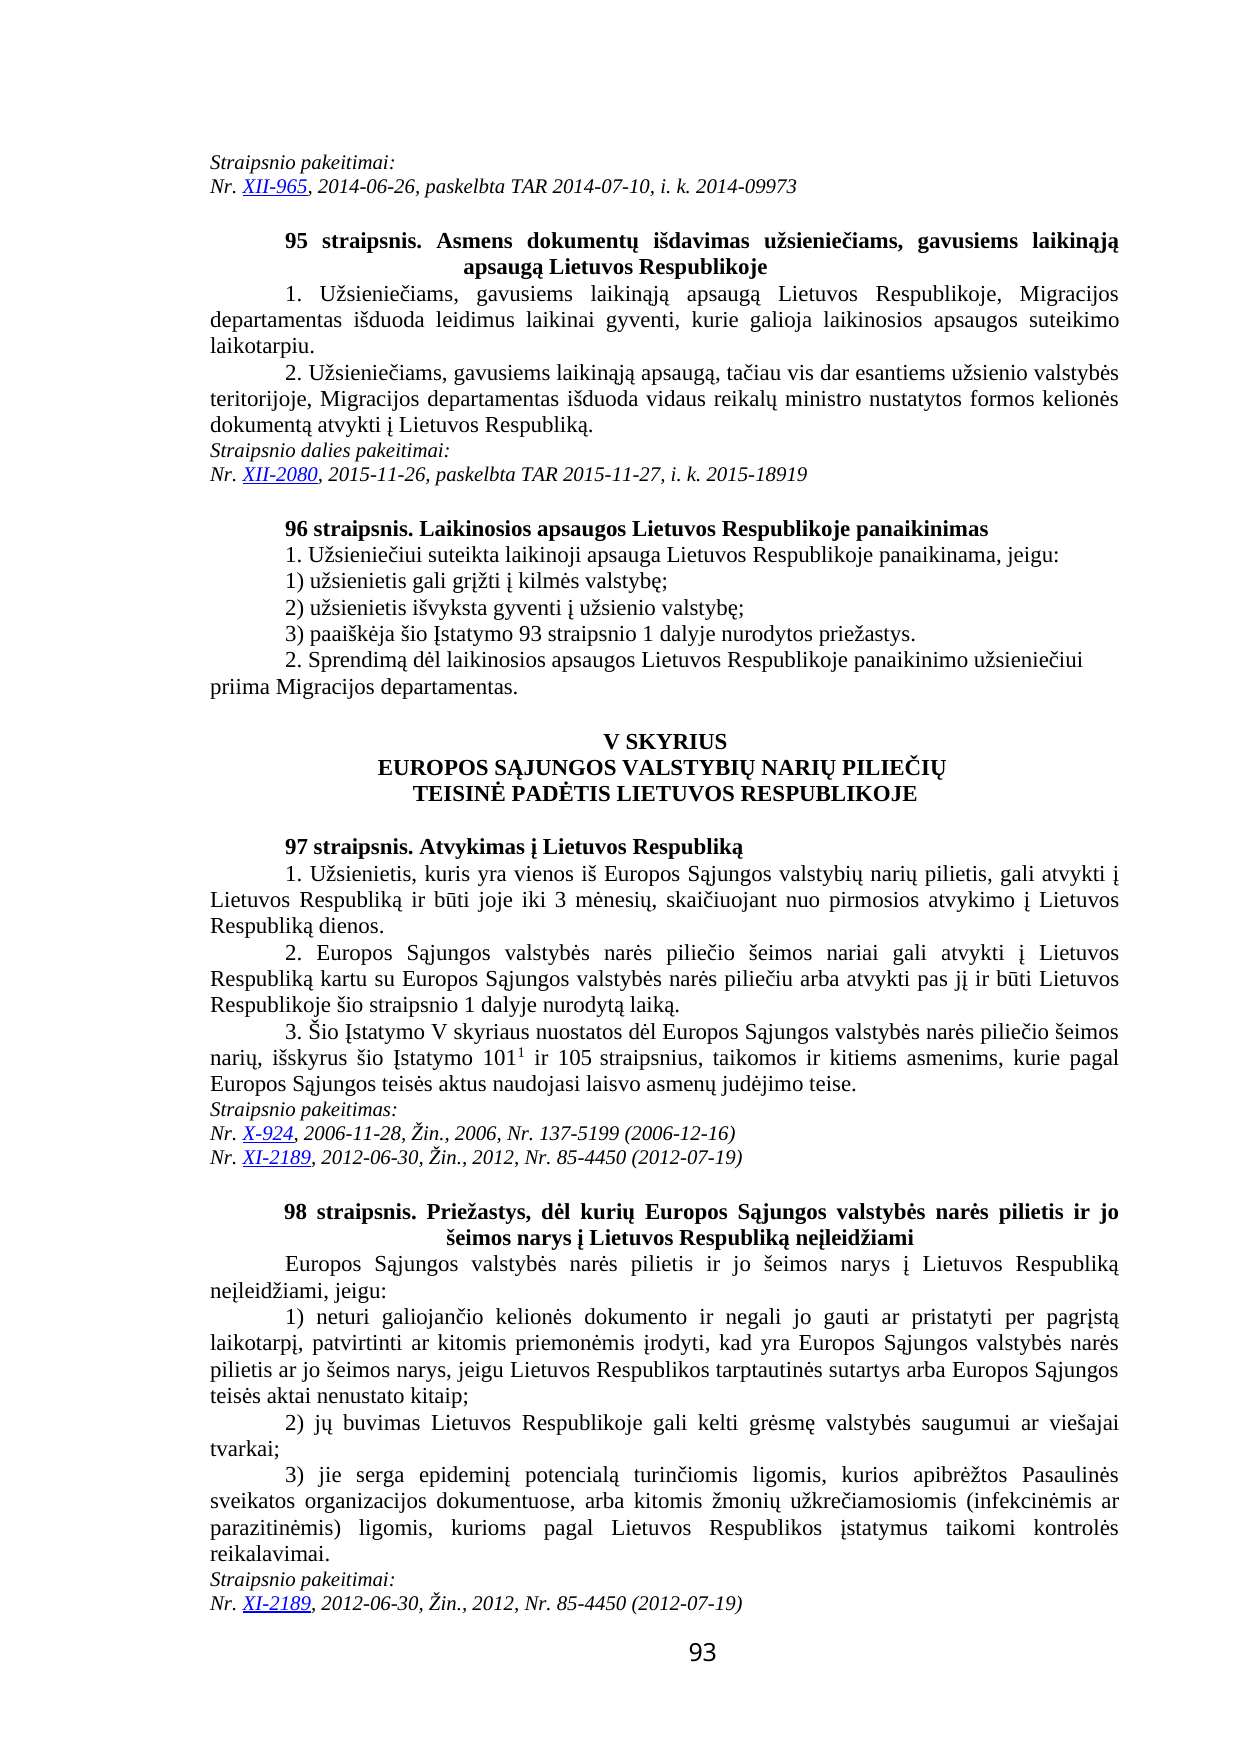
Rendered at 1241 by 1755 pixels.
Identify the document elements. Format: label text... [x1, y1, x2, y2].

text 96 straipsnis. Laikinosios apsaugos Lietuvos Respublikoje panaikinimas [210, 514, 1120, 541]
text 1. Užsieniečiui suteikta laikinoji apsauga Lietuvos Respublikoje panaikinama, jeigu: [210, 541, 1120, 567]
text 1) užsienietis gali grįžti į kilmės valstybę; [210, 567, 1120, 594]
text 1. Užsieniečiams, gavusiems laikinąją apsaugą Lietuvos Respublikoje, Migracijos departamentas išduoda leidimus laikinai gyventi, kurie galioja laikinosios apsaugos suteikimo laikotarpiu. [210, 279, 1120, 359]
text Straipsnio dalies pakeitimai: [210, 438, 1120, 462]
text 2. Europos Sąjungos valstybės narės piliečio šeimos nariai gali atvykti į Lietuvos Respubliką kartu su Europos Sąjungos valstybės narės piliečiu arba atvykti pas jį ir būti Lietuvos Respublikoje šio straipsnio 1 dalyje nurodytą laiką. [210, 939, 1120, 1018]
text EUROPOS SĄJUNGOS VALSTYBIŲ NARIŲ PILIEČIŲ [210, 754, 1120, 781]
text Straipsnio pakeitimai: [210, 150, 1120, 174]
text 3) paaiškėja šio Įstatymo 93 straipsnio 1 dalyje nurodytos priežastys. [210, 620, 1120, 646]
text 1. Užsienietis, kuris yra vienos iš Europos Sąjungos valstybių narių pilietis, gali atvykti į Lietuvos Respubliką ir būti joje iki 3 mėnesių, skaičiuojant nuo pirmosios atvykimo į Lietuvos Respubliką dienos. [210, 859, 1120, 939]
text Nr. XI-2189, 2012-06-30, Žin., 2012, Nr. 85-4450 (2012-07-19) [210, 1145, 1120, 1169]
text Europos Sąjungos valstybės narės pilietis ir jo šeimos narys į Lietuvos Respubliką neįleidžiami, jeigu: [210, 1250, 1120, 1303]
text TEISINĖ PADĖTIS LIETUVOS RESPUBLIKOJE [210, 781, 1120, 807]
text 3. Šio Įstatymo V skyriaus nuostatos dėl Europos Sąjungos valstybės narės piliečio šeimos narių, išskyrus šio Įstatymo 1011 ir 105 straipsnius, taikomos ir kitiems asmenims, kurie pagal Europos Sąjungos teisės aktus naudojasi laisvo asmenų judėjimo teise. [210, 1018, 1120, 1097]
text 3) jie serga epideminį potencialą turinčiomis ligomis, kurios apibrėžtos Pasaulinės sveikatos organizacijos dokumentuose, arba kitomis žmonių užkrečiamosiomis (infekcinėmis ar parazitinėmis) ligomis, kurioms pagal Lietuvos Respublikos įstatymus taikomi kontrolės reikalavimai. [210, 1461, 1120, 1567]
text Nr. XII-2080, 2015-11-26, paskelbta TAR 2015-11-27, i. k. 2015-18919 [210, 462, 1120, 486]
text Straipsnio pakeitimas: [210, 1097, 1120, 1121]
text 2. Sprendimą dėl laikinosios apsaugos Lietuvos Respublikoje panaikinimo užsieniečiui priima Migracijos departamentas. [210, 646, 1120, 699]
text 2) jų buvimas Lietuvos Respublikoje gali kelti grėsmę valstybės saugumui ar viešajai tvarkai; [210, 1408, 1120, 1461]
text Nr. XI-2189, 2012-06-30, Žin., 2012, Nr. 85-4450 (2012-07-19) [210, 1591, 1120, 1615]
text 2) užsienietis išvyksta gyventi į užsienio valstybę; [210, 594, 1120, 620]
text Straipsnio pakeitimai: [210, 1567, 1120, 1591]
text Nr. XII-965, 2014-06-26, paskelbta TAR 2014-07-10, i. k. 2014-09973 [210, 174, 1120, 198]
text V SKYRIUS [210, 728, 1120, 754]
text 2. Užsieniečiams, gavusiems laikinąją apsaugą, tačiau vis dar esantiems užsienio valstybės teritorijoje, Migracijos departamentas išduoda vidaus reikalų ministro nustatytos formos kelionės dokumentą atvykti į Lietuvos Respubliką. [210, 359, 1120, 438]
text 95 straipsnis. Asmens dokumentų išdavimas užsieniečiams, gavusiems laikinąją apsaugą Lietuvos Respublikoje [285, 227, 1120, 279]
text 98 straipsnis. Priežastys, dėl kurių Europos Sąjungos valstybės narės pilietis ir jo šeimos narys į Lietuvos Respubliką neįleidžiami [284, 1198, 1120, 1250]
text Nr. X-924, 2006-11-28, Žin., 2006, Nr. 137-5199 (2006-12-16) [210, 1121, 1120, 1145]
text 97 straipsnis. Atvykimas į Lietuvos Respubliką [210, 833, 1120, 859]
text 1) neturi galiojančio kelionės dokumento ir negali jo gauti ar pristatyti per pagrįstą laikotarpį, patvirtinti ar kitomis priemonėmis įrodyti, kad yra Europos Sąjungos valstybės narės pilietis ar jo šeimos narys, jeigu Lietuvos Respublikos tarptautinės sutartys arba Europos Sąjungos teisės aktai nenustato kitaip; [210, 1303, 1120, 1408]
